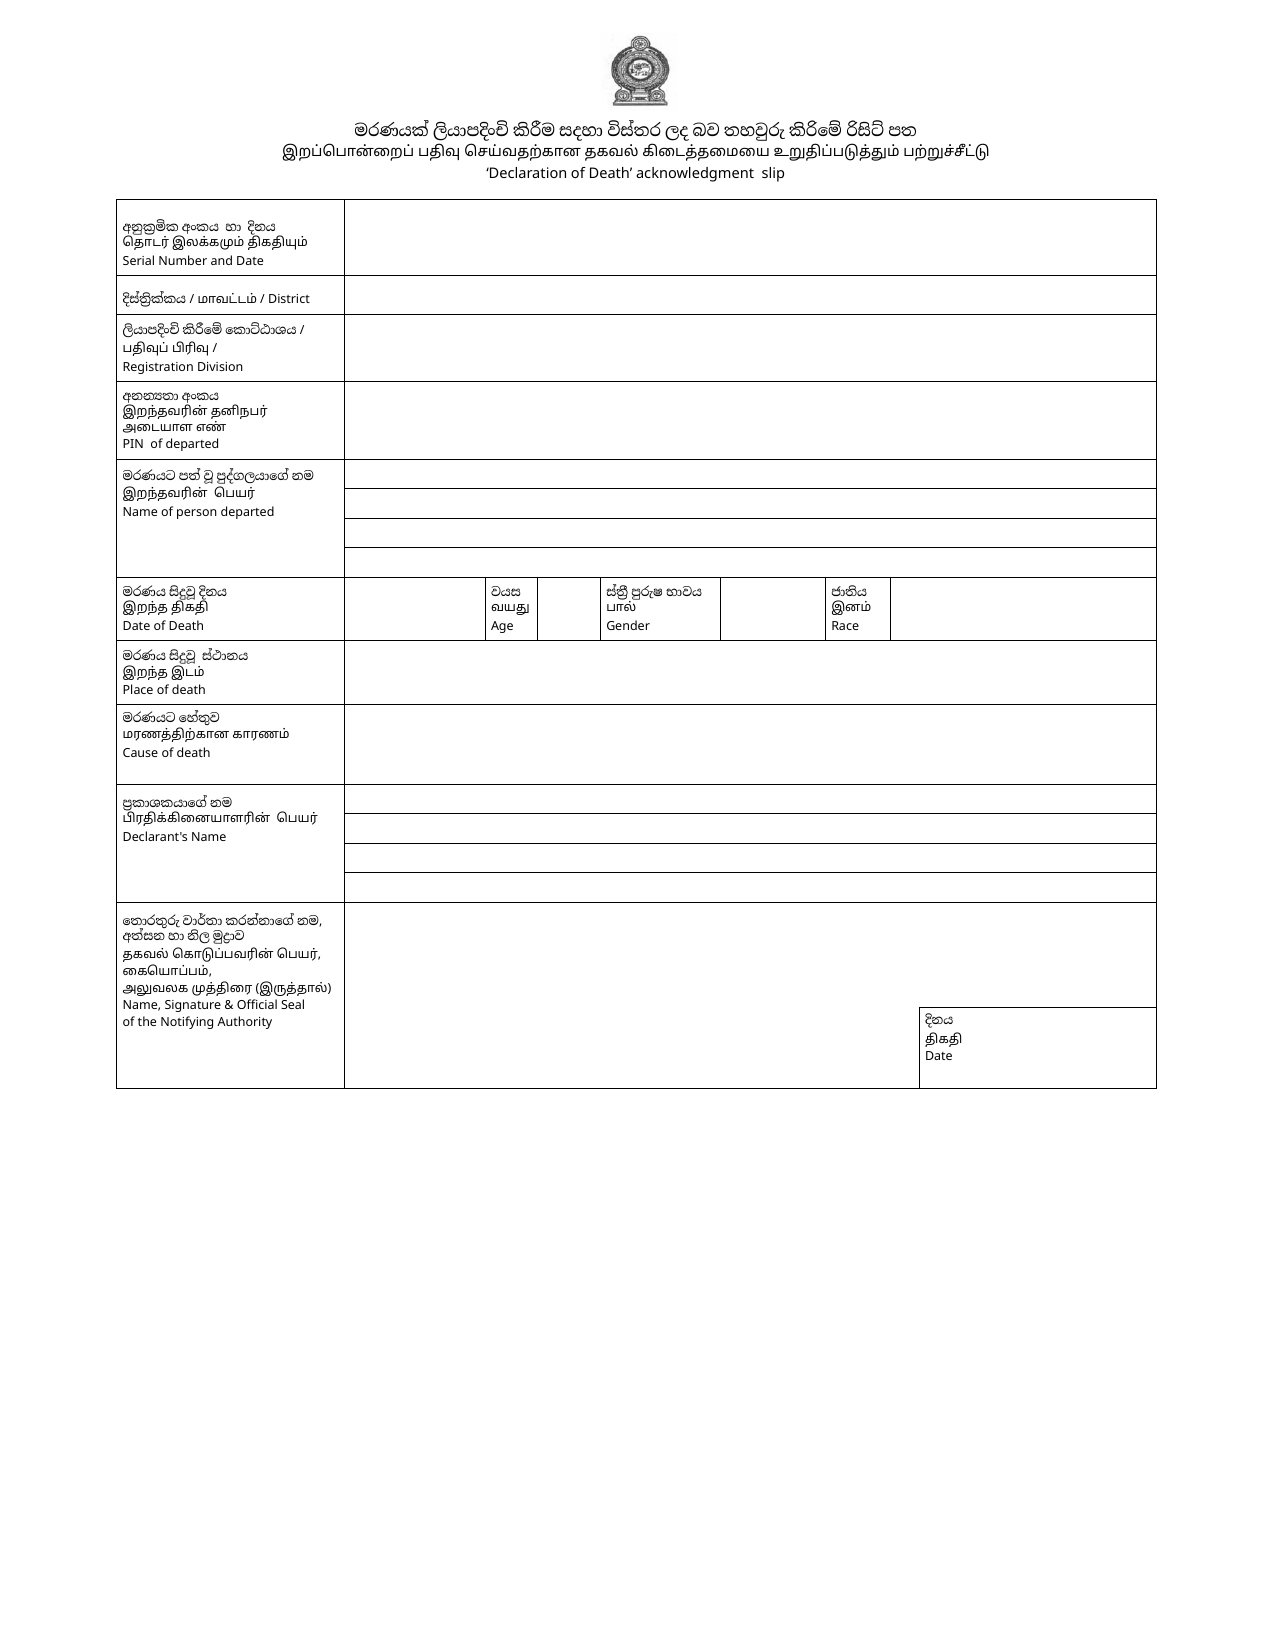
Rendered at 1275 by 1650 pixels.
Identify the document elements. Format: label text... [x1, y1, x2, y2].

table_cell [345, 548, 1156, 577]
text இறப்பொன்றைப் பதிவு செய்வதற்கான தகவல் கிடைத்தமையை உறுதிப்படுத்தும் பற்றுச்சீட்டு [118, 141, 1157, 162]
table_cell [345, 489, 1156, 518]
table_cell ප්‍රකාශකයාගේ නම பிரதிக்கினையாளரின் பெயர் Declarant's Name [117, 785, 344, 902]
table_cell ස්ත්‍රී පුරුෂ භාවය பால் Gender [601, 578, 720, 640]
table_cell [345, 315, 1156, 381]
table_cell තොරතුරු වාර්තා කරන්නාගේ නම, අත්සන හා නිල මුද්‍රාව தகவல் கொடுப்பவரின் பெயர், கையொப்பம், அலுவலக முத்திரை (இருத்தால்) Name, Signature & Official Seal of the Notifying Authority [117, 903, 344, 1087]
table_cell [345, 382, 1156, 458]
table_cell [345, 276, 1156, 314]
table_cell [345, 519, 1156, 547]
table_cell මරණයට පත් වූ පුද්ගලයාගේ නම இறந்தவரின் பெயர் Name of person departed [117, 460, 344, 577]
table_header අනුක්‍රමික අංකය හා දිනය தொடர் இலக்கமும் திகதியும் Serial Number and Date [117, 200, 344, 275]
table_cell [538, 578, 600, 640]
table_cell [345, 578, 485, 640]
table_cell [345, 785, 1156, 813]
table_cell ලියාපදිංචි කිරීමේ කොට්ඨාශය / பதிவுப் பிரிவு / Registration Division [117, 315, 344, 381]
table_cell [345, 460, 1156, 488]
table_cell [721, 578, 825, 640]
table_cell [345, 641, 1156, 704]
table_cell දිස්ත්‍රික්කය / மாவட்டம் / District [117, 276, 344, 314]
table_cell [345, 844, 1156, 872]
table_header [345, 200, 1156, 275]
table_cell මරණය සිදුවූ ස්ථානය இறந்த இடம் Place of death [117, 641, 344, 704]
table_cell ජාතිය இனம் Race [826, 578, 890, 640]
table_cell මරණය සිදුවූ දිනය இறந்த திகதி Date of Death [117, 578, 344, 640]
table_cell වයස வயது Age [486, 578, 537, 640]
table_cell [345, 1007, 919, 1087]
text ‘Declaration of Death’ acknowledgment slip [118, 162, 1157, 182]
table_cell දිනය திகதி Date [920, 1008, 1156, 1087]
table_cell [345, 873, 1156, 902]
table_cell අනන්‍යතා අංකය இறந்தவரின் தனிநபர் அடையாள எண் PIN of departed [117, 382, 344, 458]
table_cell මරණයට හේතුව மரணத்திற்கான காரணம் Cause of death [117, 705, 344, 783]
table_cell [891, 578, 1156, 640]
table_cell [345, 705, 1156, 783]
picture [601, 33, 678, 111]
table_cell [345, 814, 1156, 843]
text මරණයක් ලියාපදිංචි කිරීම සදහා විස්තර ලද බව තහවුරු කිරිමේ රිසිට් පත [118, 118, 1157, 141]
table_cell [345, 903, 1156, 1007]
